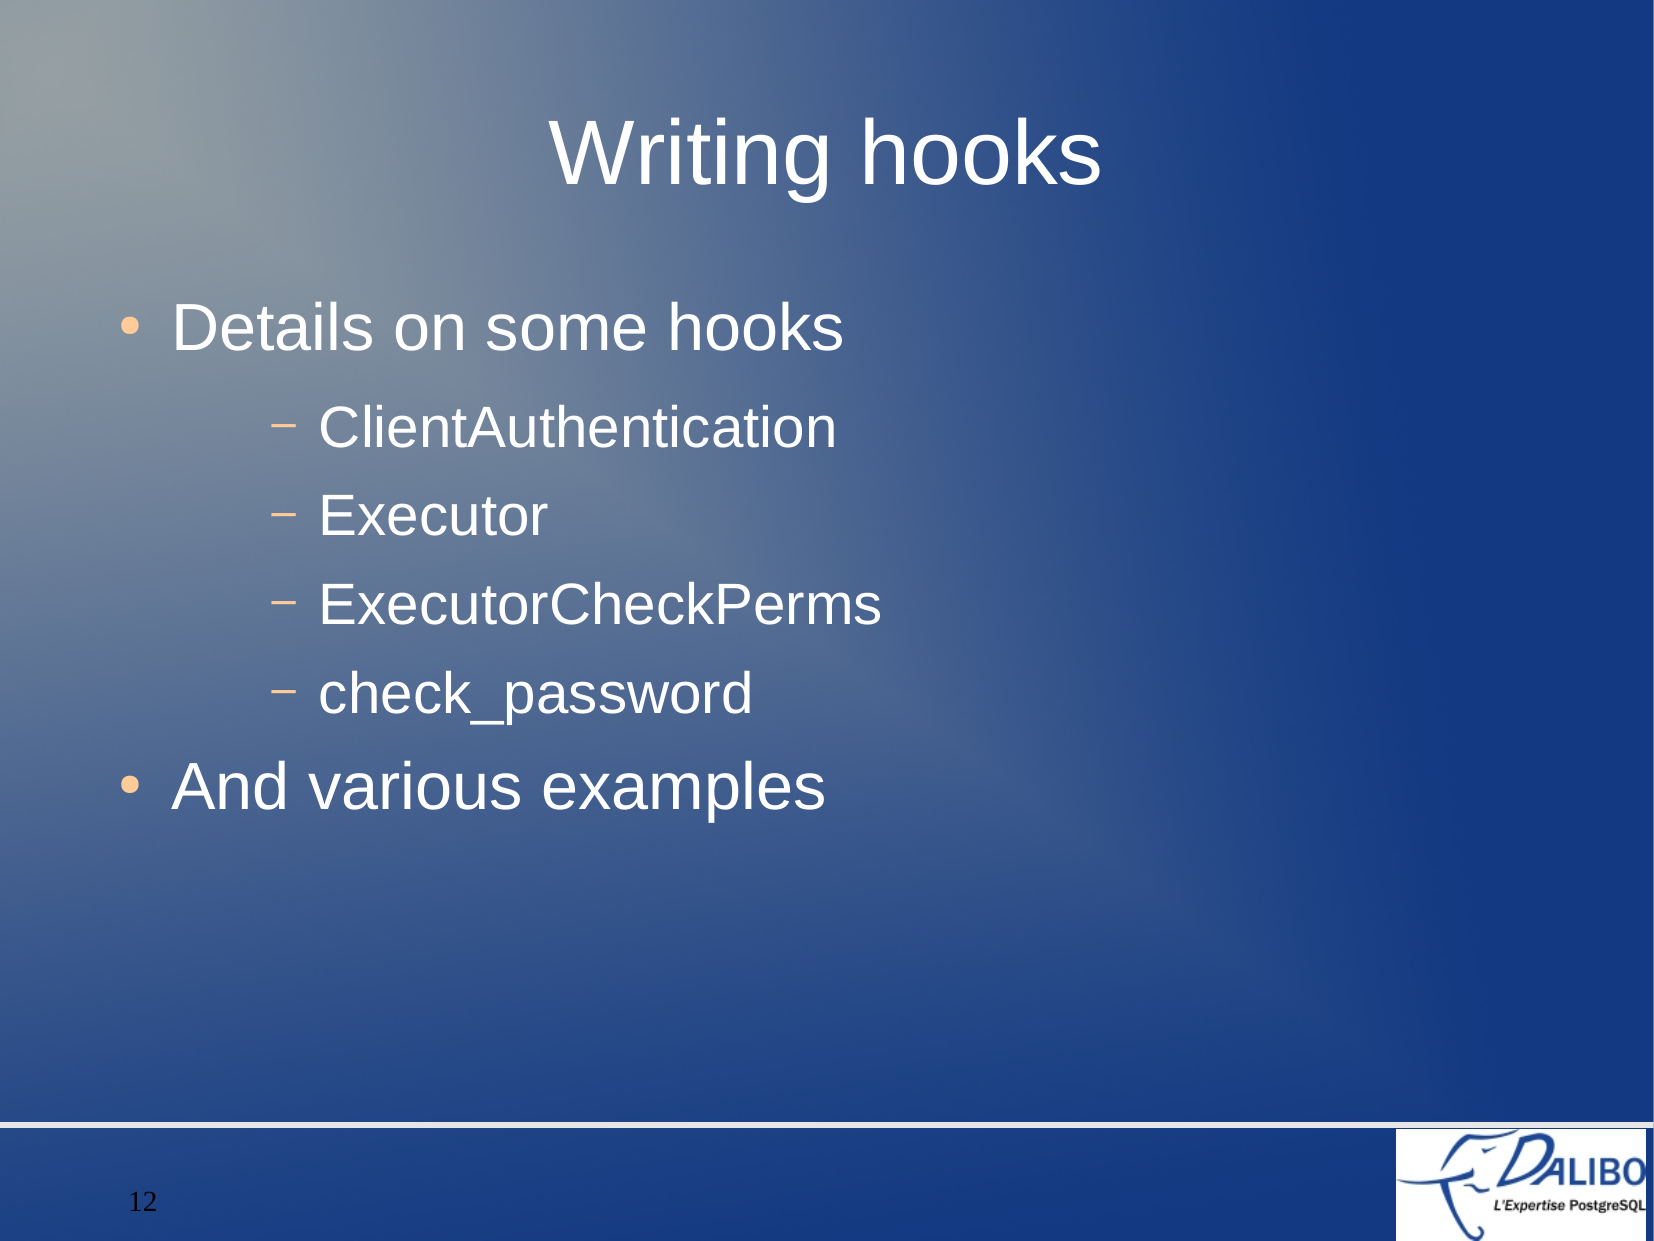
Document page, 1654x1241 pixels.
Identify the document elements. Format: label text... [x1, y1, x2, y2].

list Details on some hooks ClientAuthentication Executor ExecutorCheckPerms check_password And various examples [82, 290, 1571, 1109]
picture [0, 1128, 1654, 1241]
title Writing hooks [82, 49, 1571, 257]
picture [0, 0, 1654, 1122]
